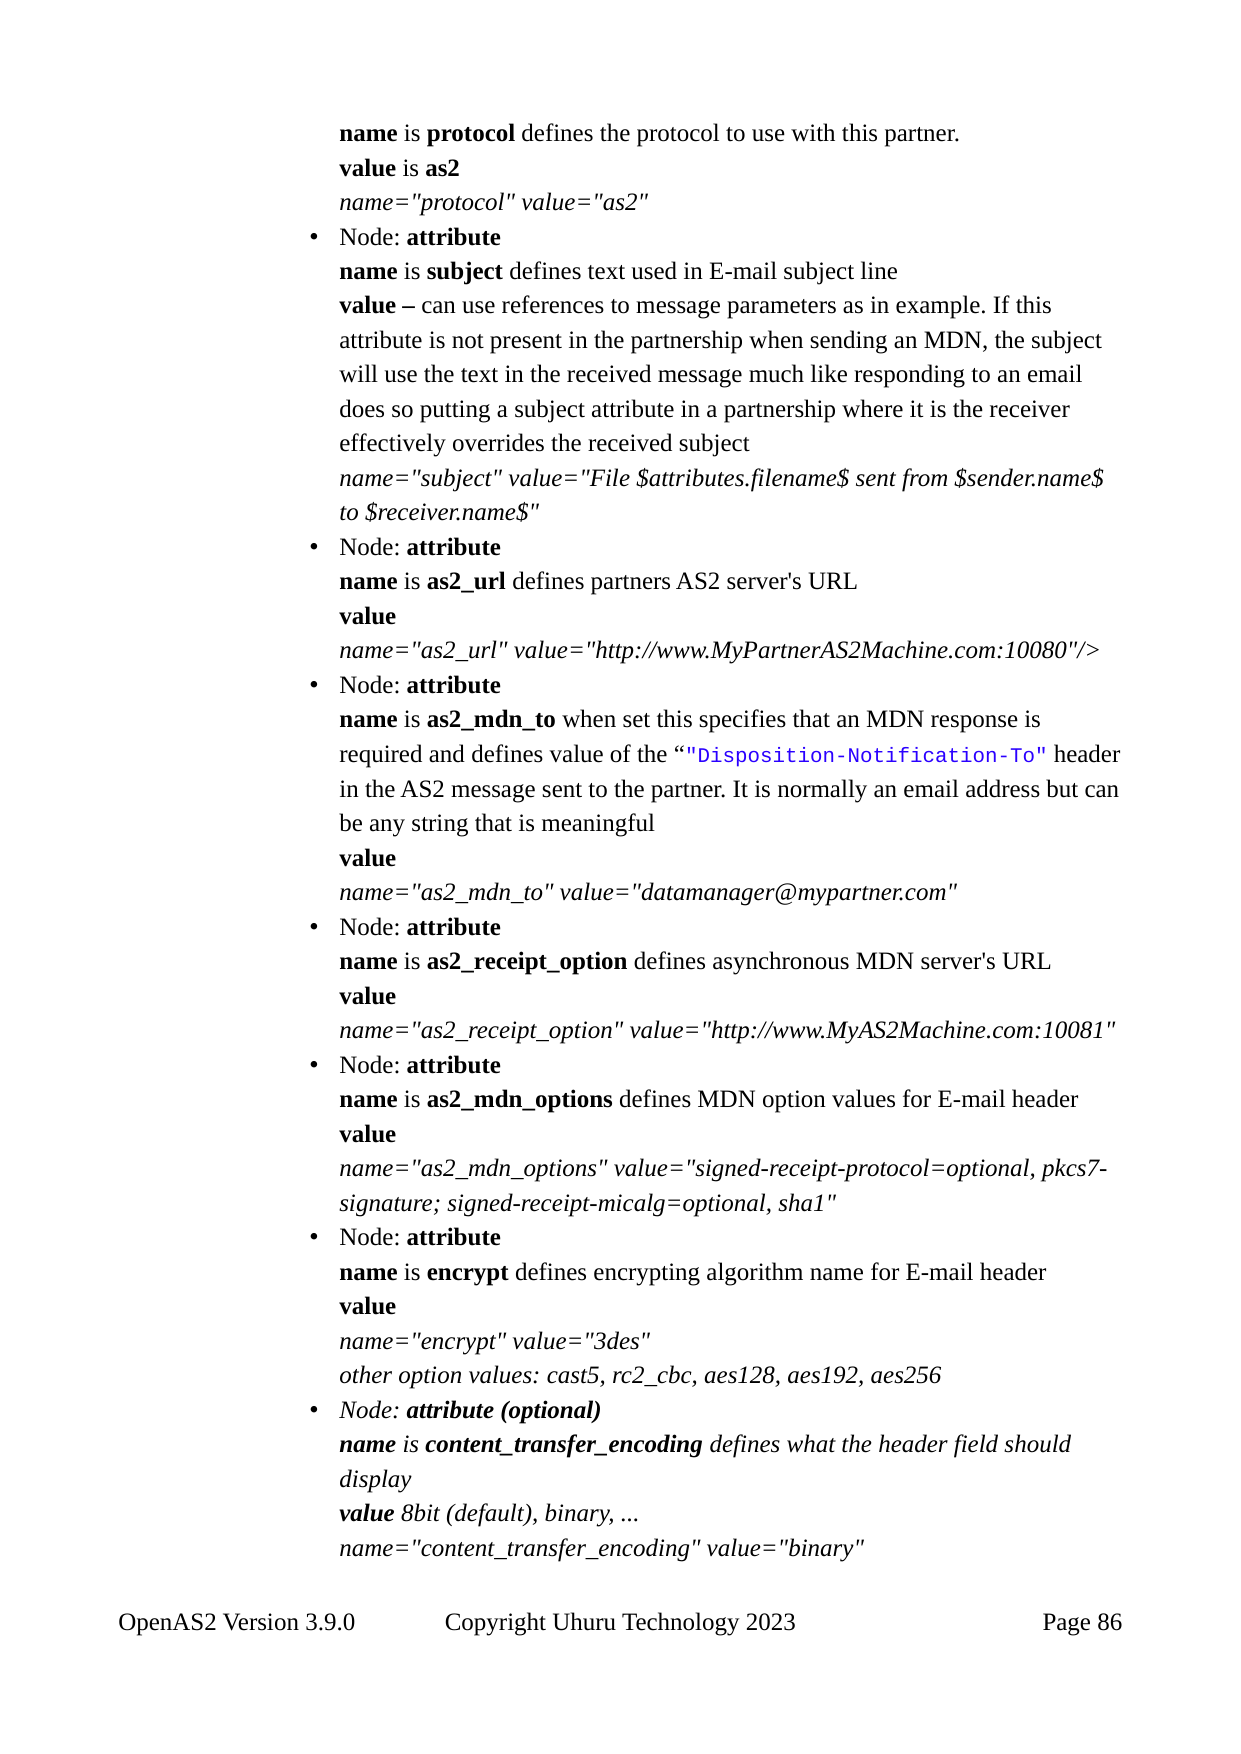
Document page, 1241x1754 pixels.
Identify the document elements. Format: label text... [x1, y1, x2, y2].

list Node: attribute name is subject defines text used in E-mail subject line value – can use references to message parameters as in example. If this attribute is not present in the partnership when sending an MDN, the subject will use the text in the received message much like responding to an email does so putting a subject attribute in a partnership where it is the receiver effectively overrides the received subject name="subject" value="File $attributes.filename$ sent from $sender.name$ to $receiver.name$" [309, 222, 1122, 526]
list Node: attribute name is encrypt defines encrypting algorithm name for E-mail header value name="encrypt" value="3des" [309, 1222, 1122, 1354]
list Node: attribute name is as2_url defines partners AS2 server's URL value name="as2_url" value="http://www.MyPartnerAS2Machine.com:10080"/> [309, 532, 1122, 664]
list name is protocol defines the protocol to use with this partner. value is as2 name="protocol" value="as2" [309, 118, 1122, 216]
list other option values: cast5, rc2_cbc, aes128, aes192, aes256 [309, 1360, 1122, 1389]
list Node: attribute (optional) name is content_transfer_encoding defines what the header field should display value 8bit (default), binary, ... name="content_transfer_encoding" value="binary" [309, 1395, 1122, 1561]
list Node: attribute name is as2_mdn_to when set this specifies that an MDN response is required and defines value of the “"Disposition-Notification-To" header in the AS2 message sent to the partner. It is normally an email address but can be any string that is meaningful value name="as2_mdn_to" value="datamanager@mypartner.com" [309, 670, 1122, 906]
list Node: attribute name is as2_mdn_options defines MDN option values for E-mail header value name="as2_mdn_options" value="signed-receipt-protocol=optional, pkcs7-signature; signed-receipt-micalg=optional, sha1" [309, 1050, 1122, 1217]
list Node: attribute name is as2_receipt_option defines asynchronous MDN server's URL value name="as2_receipt_option" value="http://www.MyAS2Machine.com:10081" [309, 912, 1122, 1044]
